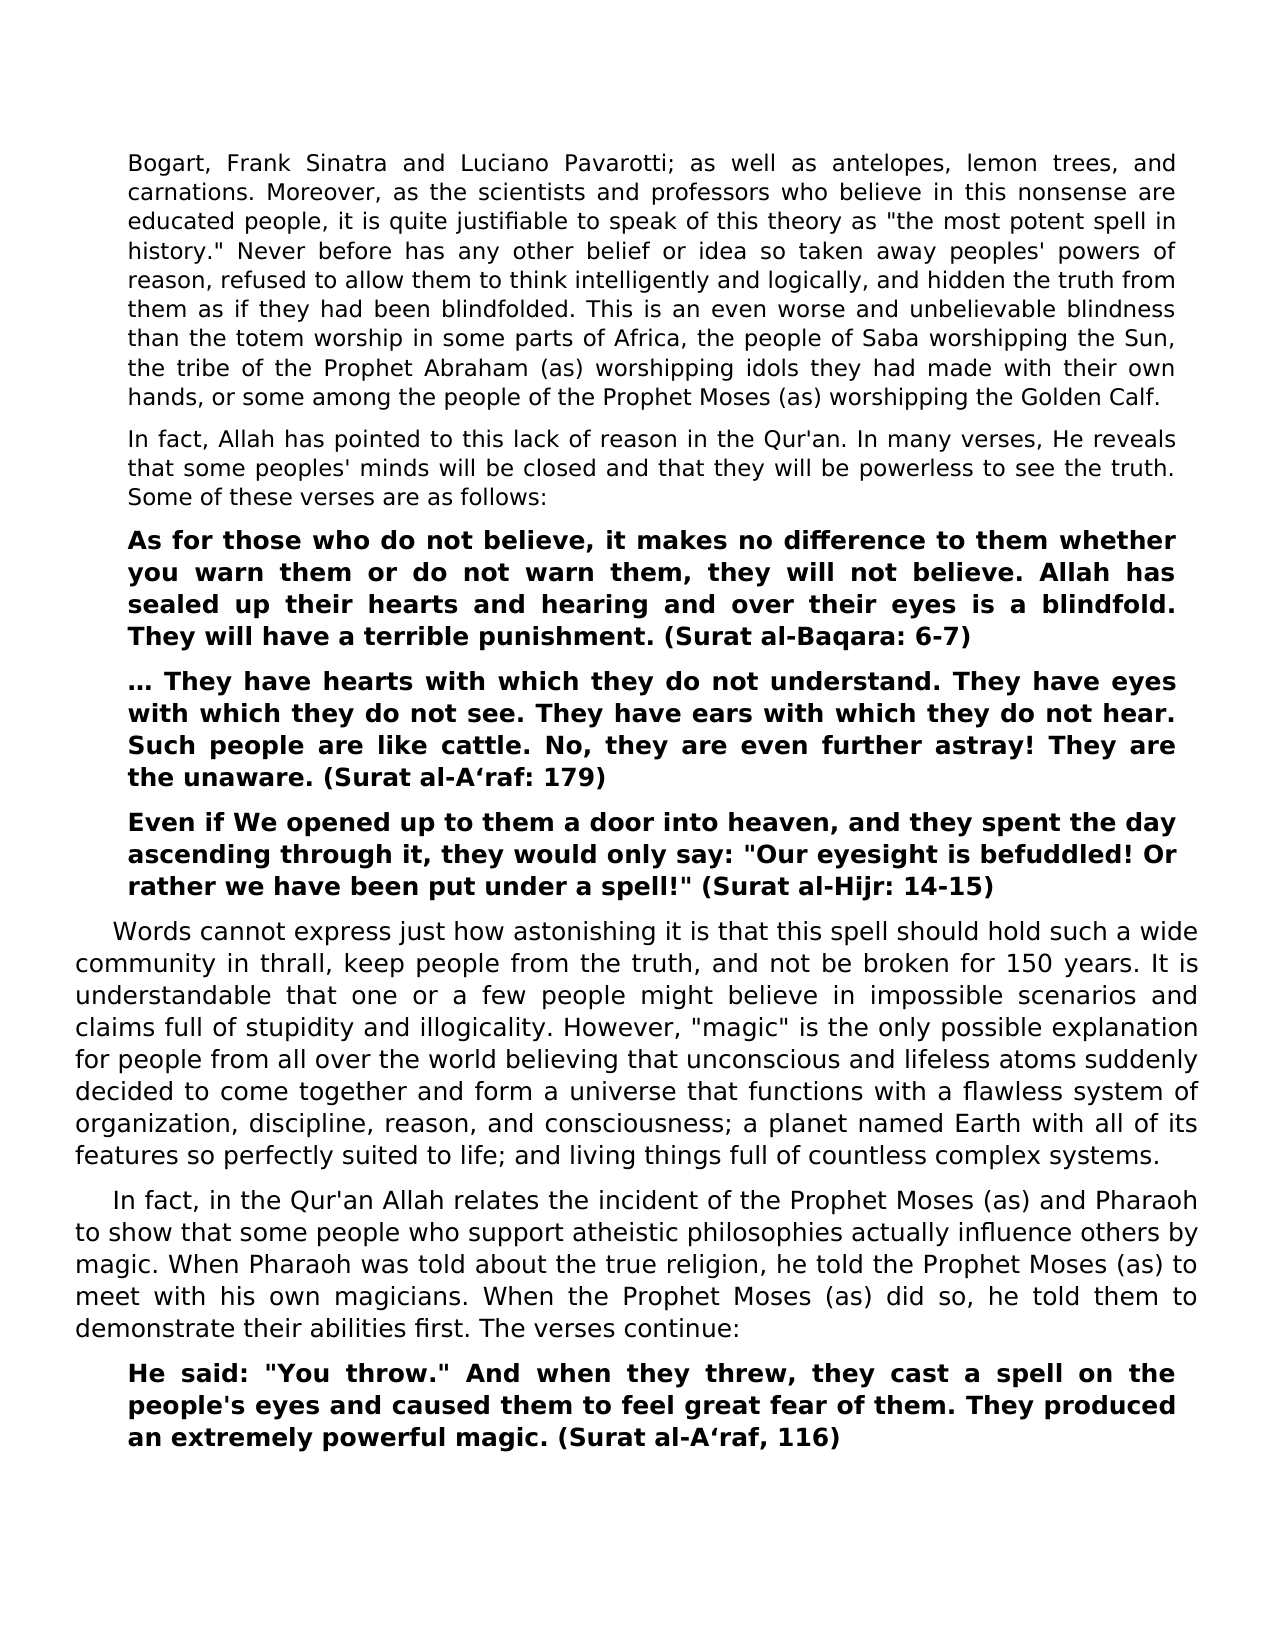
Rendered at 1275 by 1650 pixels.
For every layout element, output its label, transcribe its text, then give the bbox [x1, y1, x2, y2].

text Even if We opened up to them a door into heaven, and they spent the day ascending through it, they would only say: "Our eyesight is befuddled! Or rather we have been put under a spell!" (Surat al-Hijr: 14-15) [127, 808, 1177, 901]
text … They have hearts with which they do not understand. They have eyes with which they do not see. They have ears with which they do not hear. Such people are like cattle. No, they are even further astray! They are the unaware. (Surat al-A‘raf: 179) [127, 667, 1177, 792]
text In fact, Allah has pointed to this lack of reason in the Qur'an. In many verses, He reveals that some peoples' minds will be closed and that they will be powerless to see the truth. Some of these verses are as follows: [127, 426, 1177, 511]
text He said: "You throw." And when they threw, they cast a spell on the people's eyes and caused them to feel great fear of them. They produced an extremely powerful magic. (Surat al-A‘raf, 116) [127, 1359, 1177, 1452]
text Words cannot express just how astonishing it is that this spell should hold such a wide community in thrall, keep people from the truth, and not be broken for 150 years. It is understandable that one or a few people might believe in impossible scenarios and claims full of stupidity and illogicality. However, "magic" is the only possible explanation for people from all over the world believing that unconscious and lifeless atoms suddenly decided to come together and form a universe that functions with a flawless system of organization, discipline, reason, and consciousness; a planet named Earth with all of its features so perfectly suited to life; and living things full of countless complex systems. [75, 917, 1200, 1170]
text In fact, in the Qur'an Allah relates the incident of the Prophet Moses (as) and Pharaoh to show that some people who support atheistic philosophies actually influence others by magic. When Pharaoh was told about the true religion, he told the Prophet Moses (as) to meet with his own magicians. When the Prophet Moses (as) did so, he told them to demonstrate their abilities first. The verses continue: [75, 1186, 1200, 1343]
text Bogart, Frank Sinatra and Luciano Pavarotti; as well as antelopes, lemon trees, and carnations. Moreover, as the scientists and professors who believe in this nonsense are educated people, it is quite justifiable to speak of this theory as "the most potent spell in history." Never before has any other belief or idea so taken away peoples' powers of reason, refused to allow them to think intelligently and logically, and hidden the truth from them as if they had been blindfolded. This is an even worse and unbelievable blindness than the totem worship in some parts of Africa, the people of Saba worshipping the Sun, the tribe of the Prophet Abraham (as) worshipping idols they had made with their own hands, or some among the people of the Prophet Moses (as) worshipping the Golden Calf. [127, 150, 1177, 411]
text As for those who do not believe, it makes no difference to them whether you warn them or do not warn them, they will not believe. Allah has sealed up their hearts and hearing and over their eyes is a blindfold. They will have a terrible punishment. (Surat al-Baqara: 6-7) [127, 526, 1177, 652]
